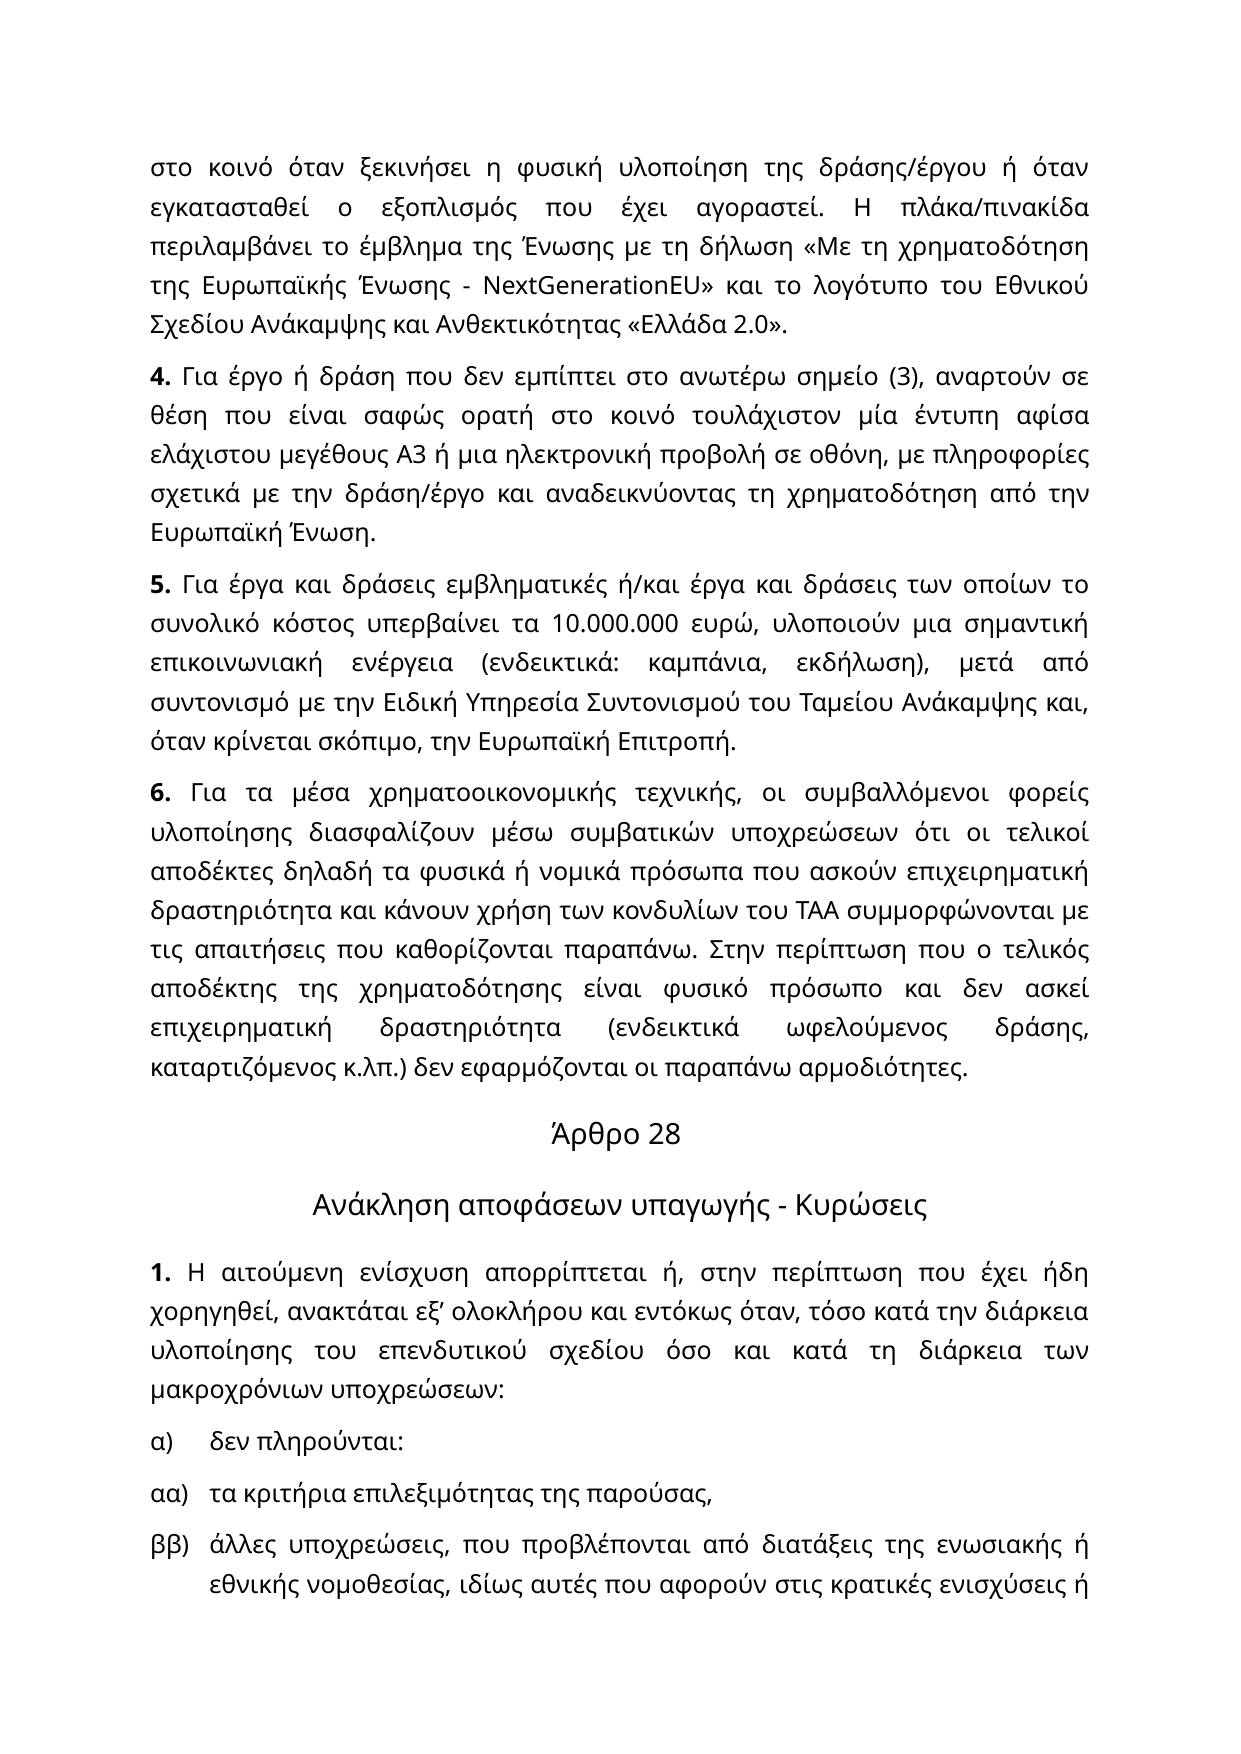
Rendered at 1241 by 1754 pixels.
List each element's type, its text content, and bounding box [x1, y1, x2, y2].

text στο κοινό όταν ξεκινήσει η φυσική υλοποίηση της δράσης/έργου ή όταν εγκατασταθεί ο εξοπλισμός που έχει αγοραστεί. Η πλάκα/πινακίδα περιλαμβάνει το έμβλημα της Ένωσης με τη δήλωση «Με τη χρηματοδότηση της Ευρωπαϊκής Ένωσης - NextGenerationEU» και το λογότυπο του Εθνικού Σχεδίου Ανάκαμψης και Ανθεκτικότητας «Ελλάδα 2.0». [150, 150, 1090, 341]
list ββ) άλλες υποχρεώσεις, που προβλέπονται από διατάξεις της ενωσιακής ή εθνικής νομοθεσίας, ιδίως αυτές που αφορούν στις κρατικές ενισχύσεις ή [150, 1527, 1090, 1600]
text 5. Για έργα και δράσεις εμβληματικές ή/και έργα και δράσεις των οποίων το συνολικό κόστος υπερβαίνει τα 10.000.000 ευρώ, υλοποιούν μια σημαντική επικοινωνιακή ενέργεια (ενδεικτικά: καμπάνια, εκδήλωση), μετά από συντονισμό με την Ειδική Υπηρεσία Συντονισμού του Ταμείου Ανάκαμψης και, όταν κρίνεται σκόπιμο, την Ευρωπαϊκή Επιτροπή. [150, 567, 1090, 757]
subtitle Ανάκληση αποφάσεων υπαγωγής - Κυρώσεις [150, 1184, 1090, 1224]
list αα) τα κριτήρια επιλεξιμότητας της παρούσας, [150, 1475, 1090, 1509]
list α) δεν πληρούνται: [150, 1424, 1090, 1458]
text 4. Για έργο ή δράση που δεν εμπίπτει στο ανωτέρω σημείο (3), αναρτούν σε θέση που είναι σαφώς ορατή στο κοινό τουλάχιστον μία έντυπη αφίσα ελάχιστου μεγέθους Α3 ή μια ηλεκτρονική προβολή σε οθόνη, με πληροφορίες σχετικά με την δράση/έργο και αναδεικνύοντας τη χρηματοδότηση από την Ευρωπαϊκή Ένωση. [150, 358, 1090, 549]
text 6. Για τα μέσα χρηματοοικονομικής τεχνικής, οι συμβαλλόμενοι φορείς υλοποίησης διασφαλίζουν μέσω συμβατικών υποχρεώσεων ότι οι τελικοί αποδέκτες δηλαδή τα φυσικά ή νομικά πρόσωπα που ασκούν επιχειρηματική δραστηριότητα και κάνουν χρήση των κονδυλίων του ΤΑΑ συμμορφώνονται με τις απαιτήσεις που καθορίζονται παραπάνω. Στην περίπτωση που ο τελικός αποδέκτης της χρηματοδότησης είναι φυσικό πρόσωπο και δεν ασκεί επιχειρηματική δραστηριότητα (ενδεικτικά ωφελούμενος δράσης, καταρτιζόμενος κ.λπ.) δεν εφαρμόζονται οι παραπάνω αρμοδιότητες. [150, 775, 1090, 1083]
text 1. Η αιτούμενη ενίσχυση απορρίπτεται ή, στην περίπτωση που έχει ήδη χορηγηθεί, ανακτάται εξ’ ολοκλήρου και εντόκως όταν, τόσο κατά την διάρκεια υλοποίησης του επενδυτικού σχεδίου όσο και κατά τη διάρκεια των μακροχρόνιων υποχρεώσεων: [150, 1254, 1090, 1406]
subtitle Άρθρο 28 [150, 1113, 1090, 1153]
